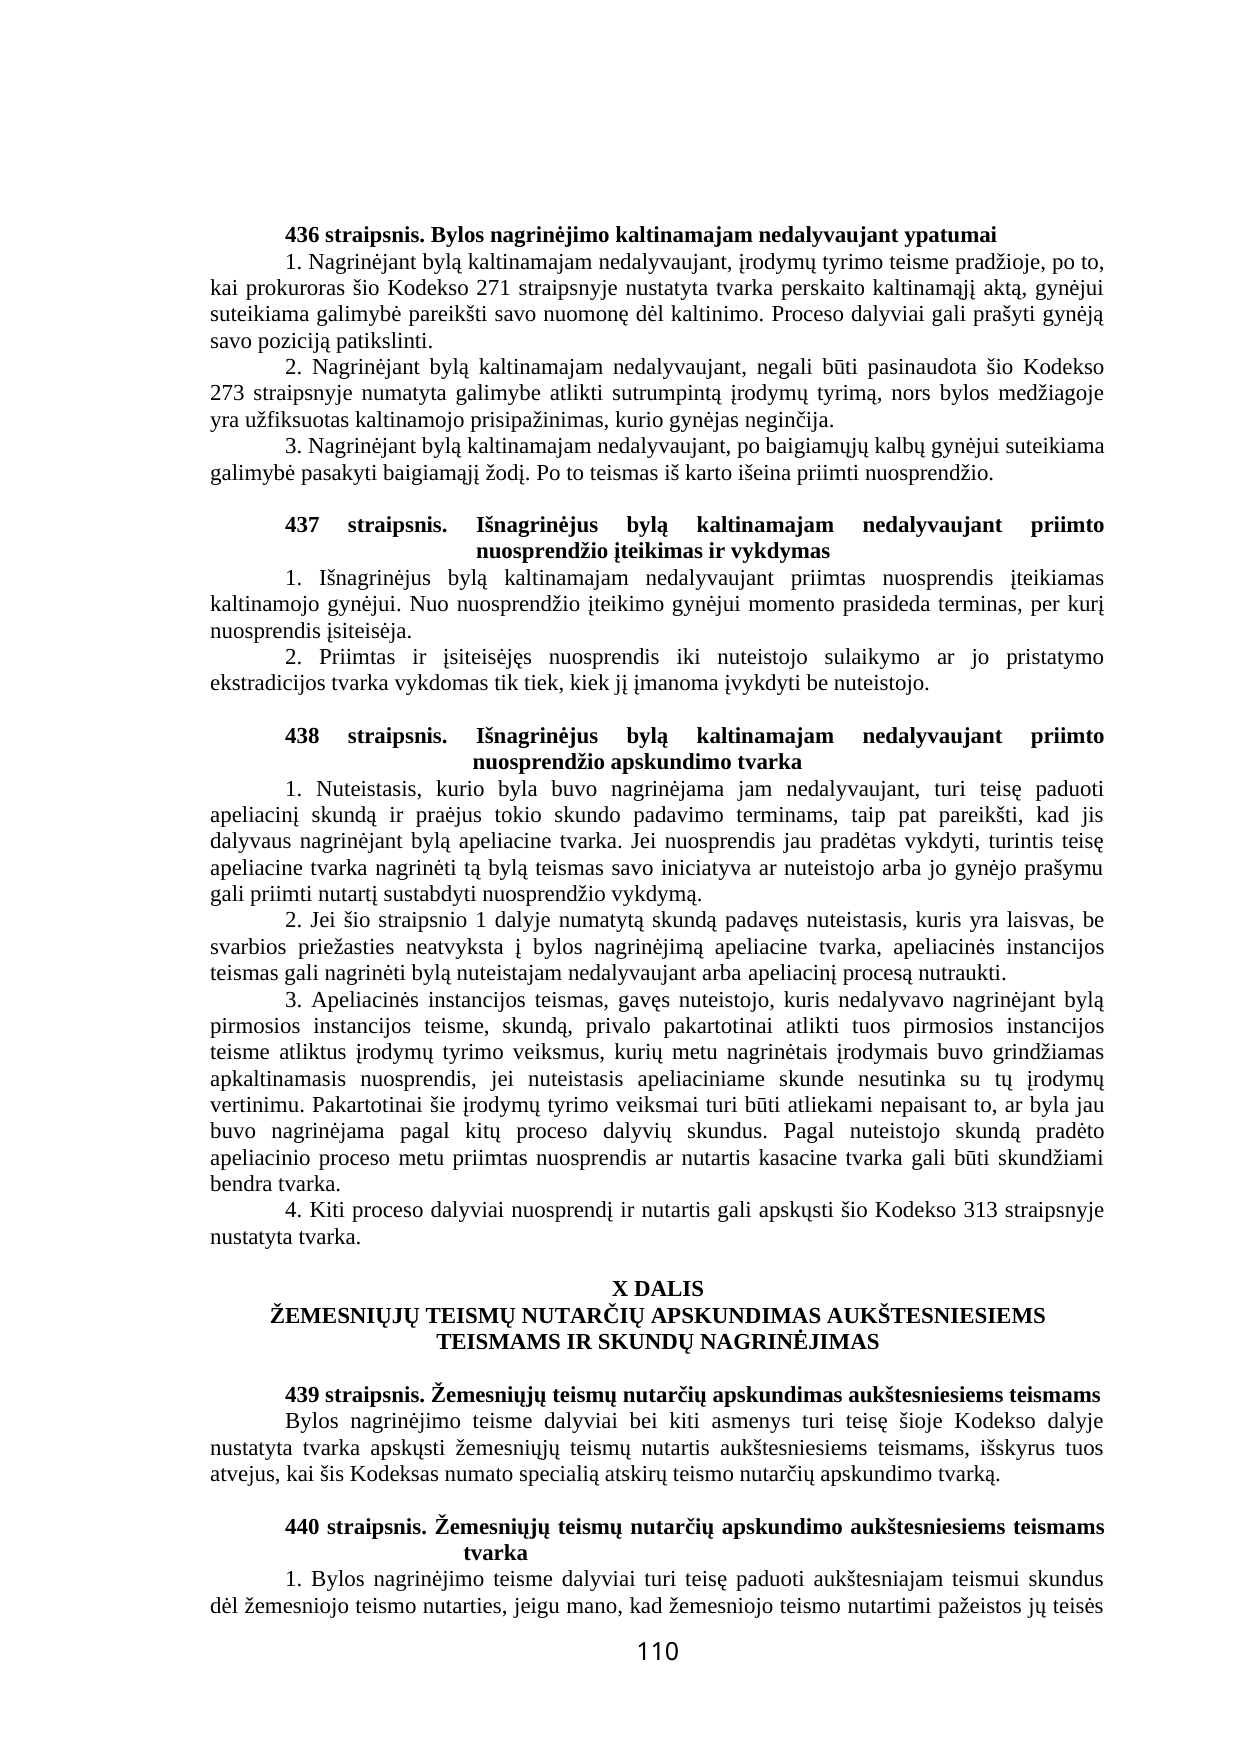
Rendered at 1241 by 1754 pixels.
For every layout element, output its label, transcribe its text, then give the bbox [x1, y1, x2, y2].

text 1. Nuteistasis, kurio byla buvo nagrinėjama jam nedalyvaujant, turi teisę paduoti apeliacinį skundą ir praėjus tokio skundo padavimo terminams, taip pat pareikšti, kad jis dalyvaus nagrinėjant bylą apeliacine tvarka. Jei nuosprendis jau pradėtas vykdyti, turintis teisę apeliacine tvarka nagrinėti tą bylą teismas savo iniciatyva ar nuteistojo arba jo gynėjo prašymu gali priimti nutartį sustabdyti nuosprendžio vykdymą. [210, 775, 1106, 907]
text 3. Nagrinėjant bylą kaltinamajam nedalyvaujant, po baigiamųjų kalbų gynėjui suteikiama galimybė pasakyti baigiamąjį žodį. Po to teismas iš karto išeina priimti nuosprendžio. [210, 432, 1106, 485]
text 4. Kiti proceso dalyviai nuosprendį ir nutartis gali apskųsti šio Kodekso 313 straipsnyje nustatyta tvarka. [210, 1196, 1106, 1249]
subtitle X dalis [210, 1276, 1106, 1302]
text 437 straipsnis. Išnagrinėjus bylą kaltinamajam nedalyvaujant priimto nuosprendžio įteikimas ir vykdymas [285, 511, 1106, 564]
text 2. Priimtas ir įsiteisėjęs nuosprendis iki nuteistojo sulaikymo ar jo pristatymo ekstradicijos tvarka vykdomas tik tiek, kiek jį įmanoma įvykdyti be nuteistojo. [210, 643, 1106, 696]
text Žemesniųjų teismų nutarčių apskundimas aukštesniesiems teismams ir skundų nagrinėjimas [210, 1302, 1106, 1354]
text 3. Apeliacinės instancijos teismas, gavęs nuteistojo, kuris nedalyvavo nagrinėjant bylą pirmosios instancijos teisme, skundą, privalo pakartotinai atlikti tuos pirmosios instancijos teisme atliktus įrodymų tyrimo veiksmus, kurių metu nagrinėtais įrodymais buvo grindžiamas apkaltinamasis nuosprendis, jei nuteistasis apeliaciniame skunde nesutinka su tų įrodymų vertinimu. Pakartotinai šie įrodymų tyrimo veiksmai turi būti atliekami nepaisant to, ar byla jau buvo nagrinėjama pagal kitų proceso dalyvių skundus. Pagal nuteistojo skundą pradėto apeliacinio proceso metu priimtas nuosprendis ar nutartis kasacine tvarka gali būti skundžiami bendra tvarka. [210, 986, 1106, 1196]
text 440 straipsnis. Žemesniųjų teismų nutarčių apskundimo aukštesniesiems teismams tvarka [285, 1513, 1106, 1565]
text 2. Nagrinėjant bylą kaltinamajam nedalyvaujant, negali būti pasinaudota šio Kodekso 273 straipsnyje numatyta galimybe atlikti sutrumpintą įrodymų tyrimą, nors bylos medžiagoje yra užfiksuotas kaltinamojo prisipažinimas, kurio gynėjas neginčija. [210, 353, 1106, 432]
text 436 straipsnis. Bylos nagrinėjimo kaltinamajam nedalyvaujant ypatumai [210, 221, 1106, 248]
text 439 straipsnis. Žemesniųjų teismų nutarčių apskundimas aukštesniesiems teismams [285, 1381, 1106, 1407]
text 1. Išnagrinėjus bylą kaltinamajam nedalyvaujant priimtas nuosprendis įteikiamas kaltinamojo gynėjui. Nuo nuosprendžio įteikimo gynėjui momento prasideda terminas, per kurį nuosprendis įsiteisėja. [210, 564, 1106, 643]
text Bylos nagrinėjimo teisme dalyviai bei kiti asmenys turi teisę šioje Kodekso dalyje nustatyta tvarka apskųsti žemesniųjų teismų nutartis aukštesniesiems teismams, išskyrus tuos atvejus, kai šis Kodeksas numato specialią atskirų teismo nutarčių apskundimo tvarką. [210, 1407, 1106, 1486]
text 438 straipsnis. Išnagrinėjus bylą kaltinamajam nedalyvaujant priimto nuosprendžio apskundimo tvarka [285, 722, 1106, 775]
text 2. Jei šio straipsnio 1 dalyje numatytą skundą padavęs nuteistasis, kuris yra laisvas, be svarbios priežasties neatvyksta į bylos nagrinėjimą apeliacine tvarka, apeliacinės instancijos teismas gali nagrinėti bylą nuteistajam nedalyvaujant arba apeliacinį procesą nutraukti. [210, 907, 1106, 986]
text 1. Nagrinėjant bylą kaltinamajam nedalyvaujant, įrodymų tyrimo teisme pradžioje, po to, kai prokuroras šio Kodekso 271 straipsnyje nustatyta tvarka perskaito kaltinamąjį aktą, gynėjui suteikiama galimybė pareikšti savo nuomonę dėl kaltinimo. Proceso dalyviai gali prašyti gynėją savo poziciją patikslinti. [210, 248, 1106, 353]
text 1. Bylos nagrinėjimo teisme dalyviai turi teisę paduoti aukštesniajam teismui skundus dėl žemesniojo teismo nutarties, jeigu mano, kad žemesniojo teismo nutartimi pažeistos jų teisės [210, 1565, 1106, 1618]
